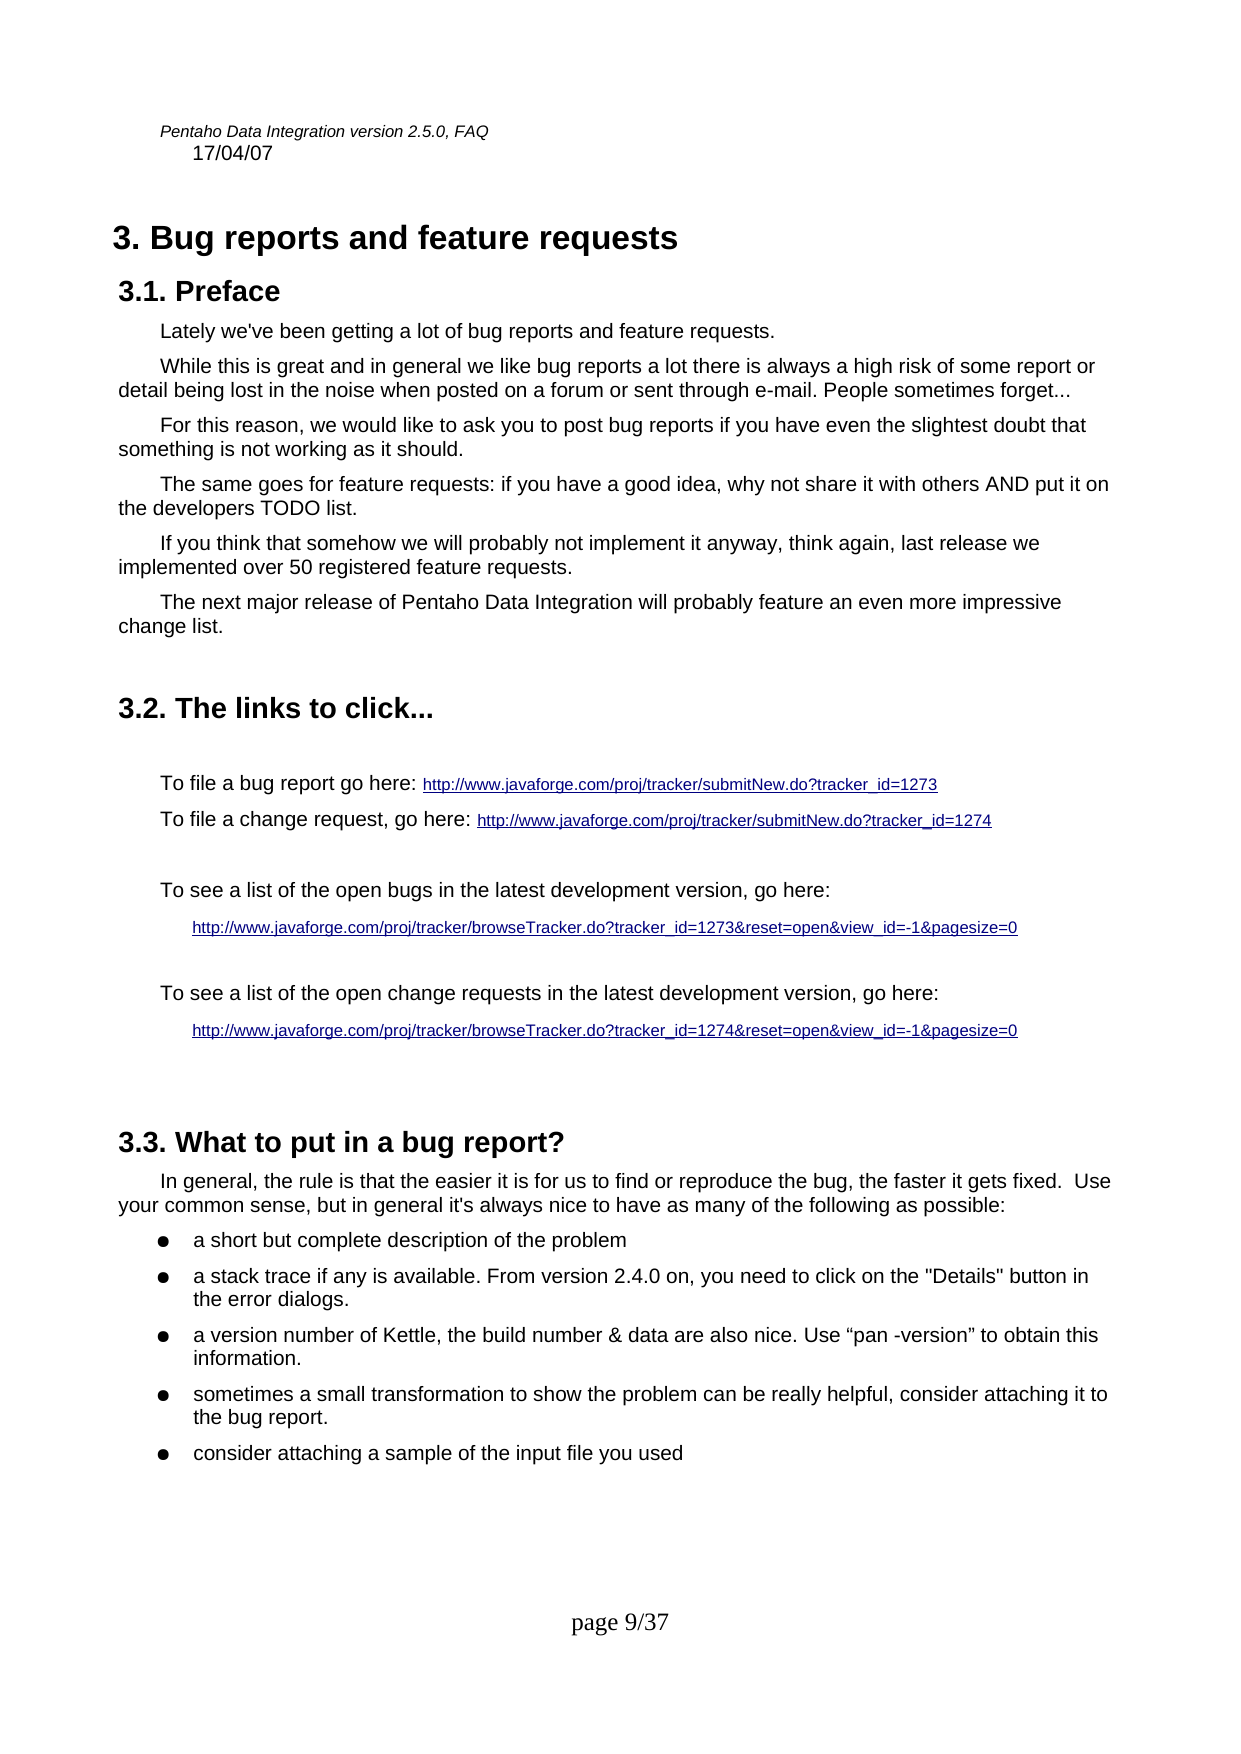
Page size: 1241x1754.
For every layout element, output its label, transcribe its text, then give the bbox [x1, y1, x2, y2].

text To file a change request, go here: http://www.javaforge.com/proj/tracker/submitNew.do?tracker_id=1274 [118, 807, 1122, 831]
text The same goes for feature requests: if you have a good idea, why not share it with others AND put it on the developers TODO list. [118, 473, 1122, 519]
text In general, the rule is that the easier it is for us to find or reproduce the bug, the faster it gets fixed. Use your common sense, but in general it's always nice to have as many of the following as possible: [118, 1170, 1122, 1217]
text To see a list of the open change requests in the latest development version, go here: [118, 981, 1122, 1005]
text The next major release of Pentaho Data Integration will probably feature an even more impressive change list. [118, 591, 1122, 637]
subtitle Bug reports and feature requests [118, 219, 1122, 257]
text http://www.javaforge.com/proj/tracker/browseTracker.do?tracker_id=1274&reset=open&view_id=-1&pagesize=0 [118, 1017, 1122, 1040]
subtitle Preface [118, 275, 1122, 308]
list a version number of Kettle, the build number & data are also nice. Use “pan -version” to obtain this information. [156, 1324, 1122, 1370]
text While this is great and in general we like bug reports a lot there is always a high risk of some report or detail being lost in the noise when posted on a forum or sent through e-mail. People sometimes forget... [118, 355, 1122, 402]
subtitle What to put in a bug report? [118, 1126, 1122, 1158]
list sometimes a small transformation to show the problem can be really helpful, consider attaching it to the bug report. [156, 1383, 1122, 1429]
list a stack trace if any is available. From version 2.4.0 on, you need to click on the "Details" button in the error dialogs. [156, 1265, 1122, 1311]
text If you think that somehow we will probably not implement it anyway, think again, last release we implemented over 50 registered feature requests. [118, 532, 1122, 578]
subtitle The links to click... [118, 692, 1122, 724]
text To see a list of the open bugs in the latest development version, go here: [118, 879, 1122, 902]
text Lately we've been getting a lot of bug reports and feature requests. [118, 319, 1122, 343]
list consider attaching a sample of the input file you used [156, 1442, 1122, 1465]
text To file a bug report go here: http://www.javaforge.com/proj/tracker/submitNew.do?tracker_id=1273 [118, 772, 1122, 795]
list a short but complete description of the problem [156, 1229, 1122, 1252]
text http://www.javaforge.com/proj/tracker/browseTracker.do?tracker_id=1273&reset=open&view_id=-1&pagesize=0 [118, 914, 1122, 938]
text For this reason, we would like to ask you to post bug reports if you have even the slightest doubt that something is not working as it should. [118, 414, 1122, 461]
